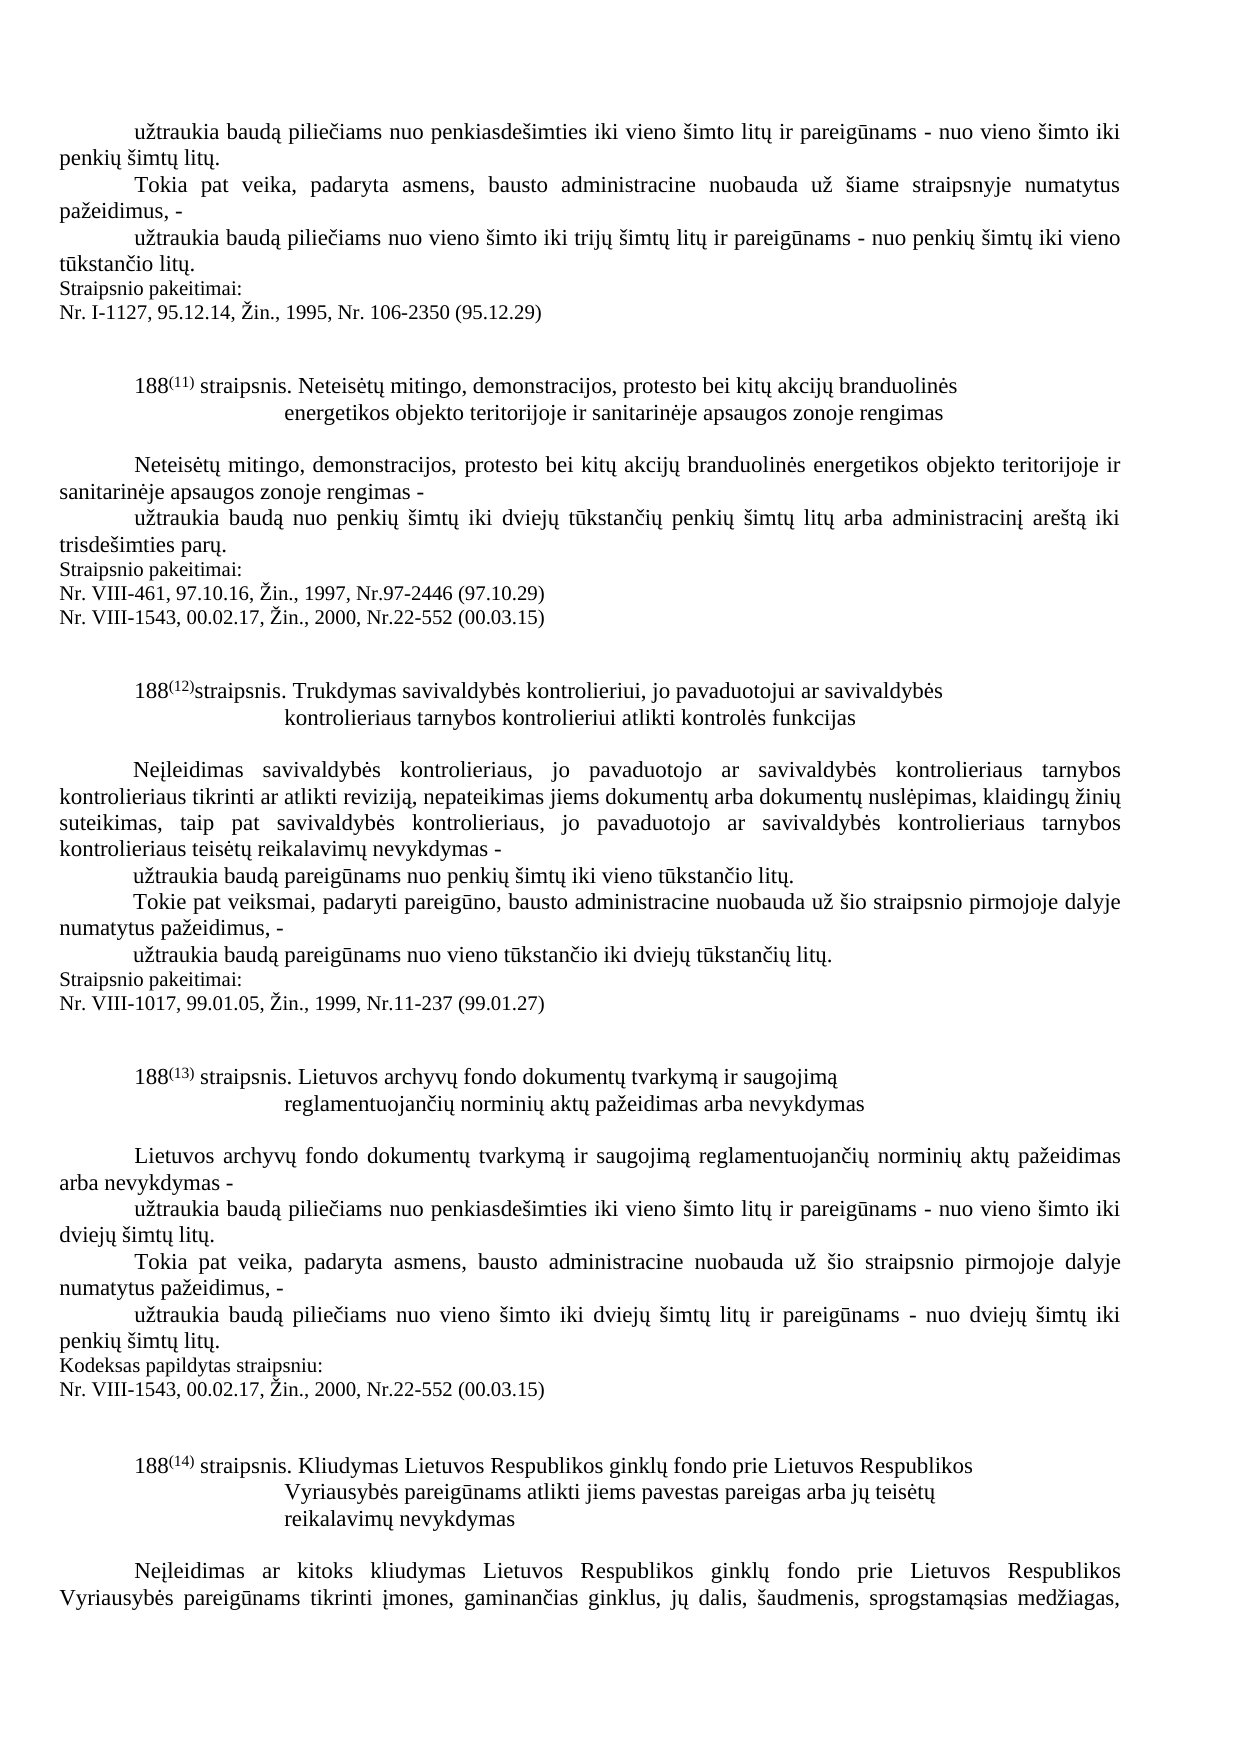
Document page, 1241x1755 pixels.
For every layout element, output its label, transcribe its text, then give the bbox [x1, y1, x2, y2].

text kontrolieriaus tarnybos kontrolieriui atlikti kontrolės funkcijas [284, 704, 1122, 730]
text užtraukia baudą piliečiams nuo vieno šimto iki trijų šimtų litų ir pareigūnams - nuo penkių šimtų iki vieno tūkstančio litų. [59, 223, 1122, 276]
text užtraukia baudą piliečiams nuo penkiasdešimties iki vieno šimto litų ir pareigūnams - nuo vieno šimto iki dviejų šimtų litų. [59, 1195, 1122, 1248]
text užtraukia baudą piliečiams nuo penkiasdešimties iki vieno šimto litų ir pareigūnams - nuo vieno šimto iki penkių šimtų litų. [59, 118, 1122, 171]
text Tokia pat veika, padaryta asmens, bausto administracine nuobauda už šiame straipsnyje numatytus pažeidimus, - [59, 171, 1122, 223]
text Nr. I-1127, 95.12.14, Žin., 1995, Nr. 106-2350 (95.12.29) [59, 300, 1122, 324]
text užtraukia baudą pareigūnams nuo vieno tūkstančio iki dviejų tūkstančių litų. [59, 941, 1122, 967]
text reikalavimų nevykdymas [284, 1504, 1122, 1531]
text užtraukia baudą nuo penkių šimtų iki dviejų tūkstančių penkių šimtų litų arba administracinį areštą iki trisdešimties parų. [59, 504, 1122, 557]
text Straipsnio pakeitimai: [59, 276, 1122, 300]
text Tokia pat veika, padaryta asmens, bausto administracine nuobauda už šio straipsnio pirmojoje dalyje numatytus pažeidimus, - [59, 1248, 1122, 1301]
text Nr. VIII-1543, 00.02.17, Žin., 2000, Nr.22-552 (00.03.15) [59, 1377, 1122, 1401]
text 188(14) straipsnis. Kliudymas Lietuvos Respublikos ginklų fondo prie Lietuvos Respublikos [134, 1452, 1122, 1478]
text Neįleidimas savivaldybės kontrolieriaus, jo pavaduotojo ar savivaldybės kontrolieriaus tarnybos kontrolieriaus tikrinti ar atlikti reviziją, nepateikimas jiems dokumentų arba dokumentų nuslėpimas, klaidingų žinių suteikimas, taip pat savivaldybės kontrolieriaus, jo pavaduotojo ar savivaldybės kontrolieriaus tarnybos kontrolieriaus teisėtų reikalavimų nevykdymas - [59, 756, 1122, 862]
text Lietuvos archyvų fondo dokumentų tvarkymą ir saugojimą reglamentuojančių norminių aktų pažeidimas arba nevykdymas - [59, 1142, 1122, 1195]
text Nr. VIII-461, 97.10.16, Žin., 1997, Nr.97-2446 (97.10.29) [59, 581, 1122, 605]
text Nr. VIII-1017, 99.01.05, Žin., 1999, Nr.11-237 (99.01.27) [59, 991, 1122, 1015]
text 188(11) straipsnis. Neteisėtų mitingo, demonstracijos, protesto bei kitų akcijų branduolinės [134, 372, 1122, 399]
text 188(12)straipsnis. Trukdymas savivaldybės kontrolieriui, jo pavaduotojui ar savivaldybės [134, 677, 1122, 704]
text Neįleidimas ar kitoks kliudymas Lietuvos Respublikos ginklų fondo prie Lietuvos Respublikos Vyriausybės pareigūnams tikrinti įmones, gaminančias ginklus, jų dalis, šaudmenis, sprogstamąsias medžiagas, [59, 1557, 1122, 1610]
text Neteisėtų mitingo, demonstracijos, protesto bei kitų akcijų branduolinės energetikos objekto teritorijoje ir sanitarinėje apsaugos zonoje rengimas - [59, 452, 1122, 504]
text Kodeksas papildytas straipsniu: [59, 1353, 1122, 1377]
text užtraukia baudą piliečiams nuo vieno šimto iki dviejų šimtų litų ir pareigūnams - nuo dviejų šimtų iki penkių šimtų litų. [59, 1301, 1122, 1353]
text Nr. VIII-1543, 00.02.17, Žin., 2000, Nr.22-552 (00.03.15) [59, 605, 1122, 629]
text užtraukia baudą pareigūnams nuo penkių šimtų iki vieno tūkstančio litų. [59, 862, 1122, 888]
text Tokie pat veiksmai, padaryti pareigūno, bausto administracine nuobauda už šio straipsnio pirmojoje dalyje numatytus pažeidimus, - [59, 888, 1122, 941]
text Vyriausybės pareigūnams atlikti jiems pavestas pareigas arba jų teisėtų [284, 1478, 1122, 1504]
text Straipsnio pakeitimai: [59, 557, 1122, 581]
text 188(13) straipsnis. Lietuvos archyvų fondo dokumentų tvarkymą ir saugojimą [134, 1063, 1122, 1090]
text reglamentuojančių norminių aktų pažeidimas arba nevykdymas [284, 1090, 1122, 1116]
text Straipsnio pakeitimai: [59, 967, 1122, 991]
text energetikos objekto teritorijoje ir sanitarinėje apsaugos zonoje rengimas [284, 399, 1122, 425]
